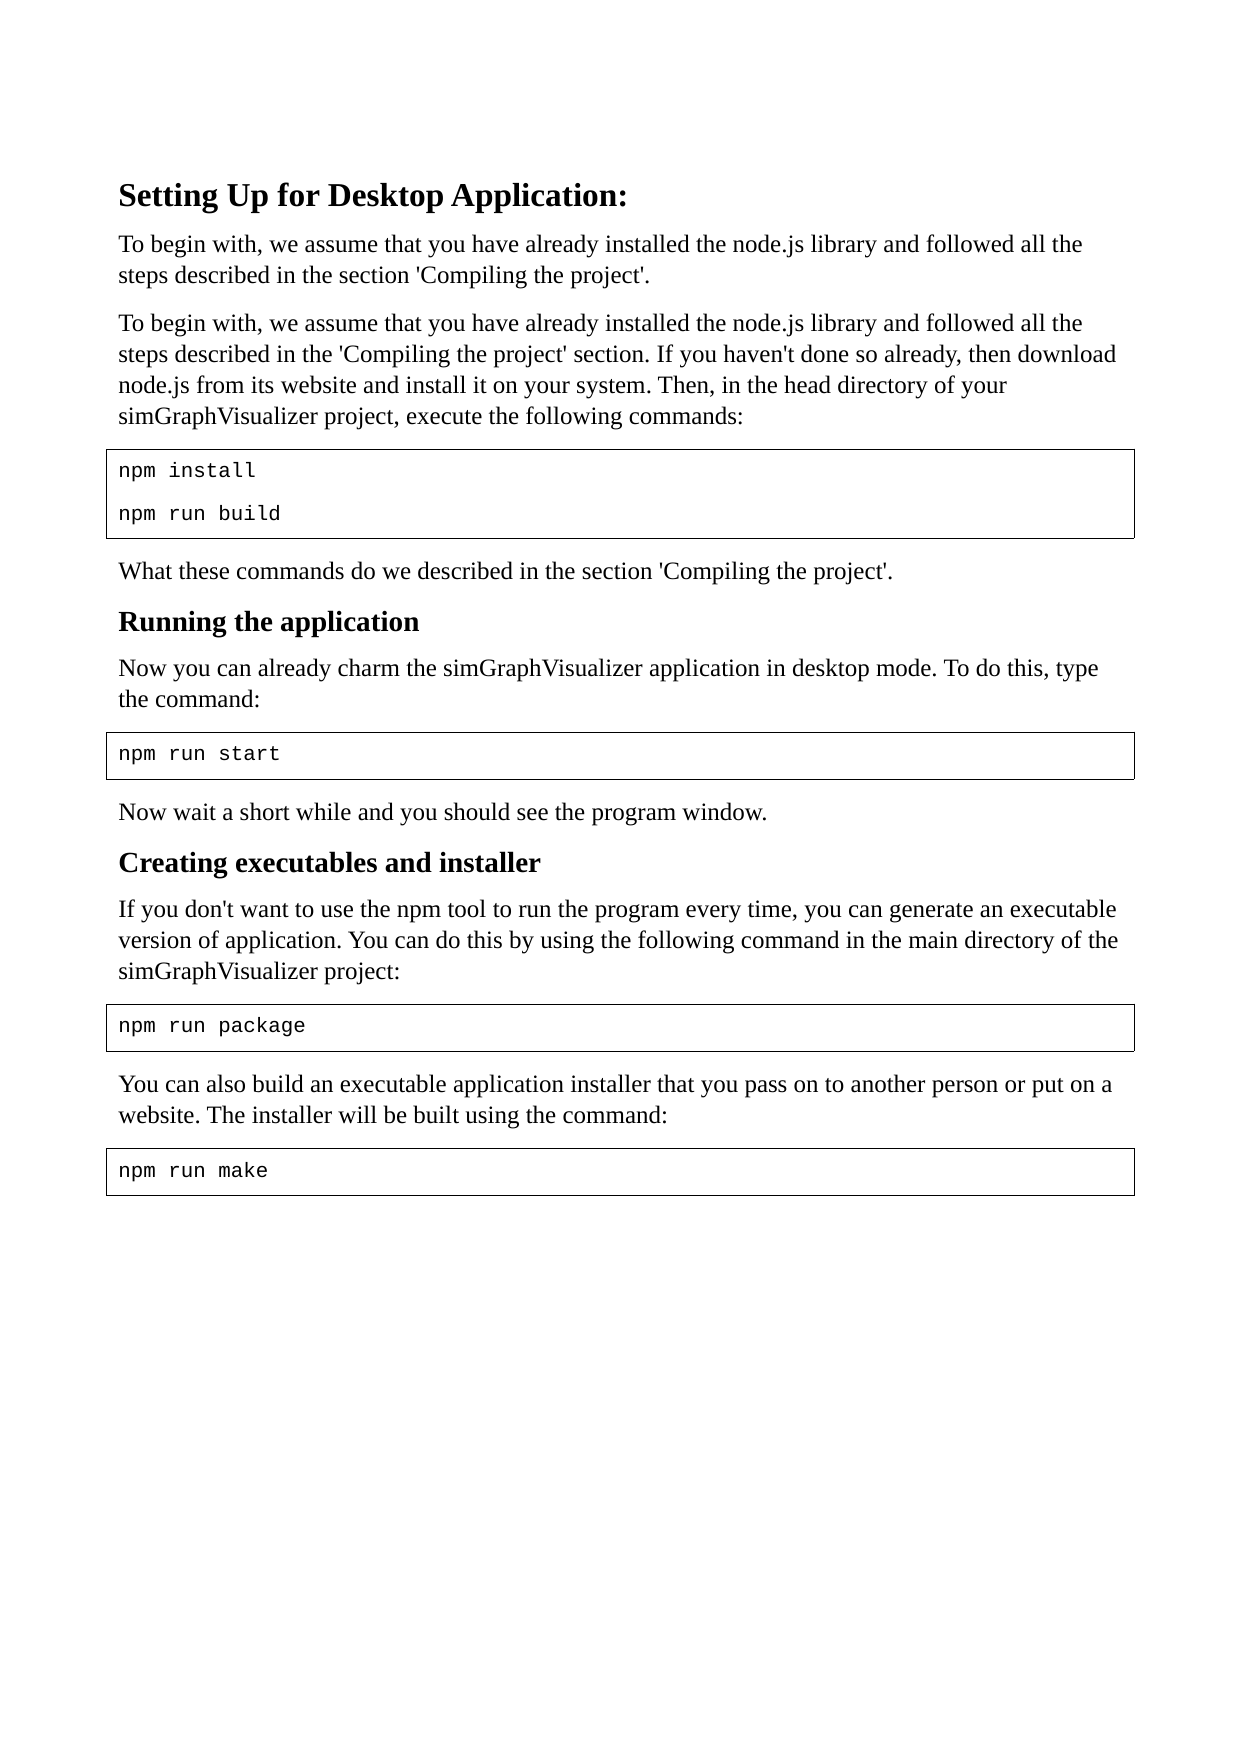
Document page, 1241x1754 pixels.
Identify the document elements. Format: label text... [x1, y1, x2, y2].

text npm run make [107, 1149, 1134, 1195]
text What these commands do we described in the section 'Compiling the project'. [118, 556, 1122, 585]
text npm run start [107, 733, 1134, 779]
text You can also build an executable application installer that you pass on to another person or put on a website. The installer will be built using the command: [118, 1069, 1122, 1129]
text If you don't want to use the npm tool to run the program every time, you can generate an executable version of application. You can do this by using the following command in the main directory of the simGraphVisualizer project: [118, 894, 1122, 984]
text To begin with, we assume that you have already installed the node.js library and followed all the steps described in the 'Compiling the project' section. If you haven't done so already, then download node.js from its website and install it on your system. Then, in the head directory of your simGraphVisualizer project, execute the following commands: [118, 308, 1122, 429]
text Now wait a short while and you should see the program window. [118, 797, 1122, 826]
text To begin with, we assume that you have already installed the node.js library and followed all the steps described in the section 'Compiling the project'. [118, 229, 1122, 289]
text npm run package [107, 1005, 1134, 1051]
text npm run build [107, 491, 1134, 538]
subtitle Setting Up for Desktop Application: [118, 175, 1122, 213]
subtitle Running the application [118, 604, 1122, 638]
text Now you can already charm the simGraphVisualizer application in desktop mode. To do this, type the command: [118, 653, 1122, 713]
text npm install [107, 450, 1134, 484]
subtitle Creating executables and installer [118, 845, 1122, 879]
